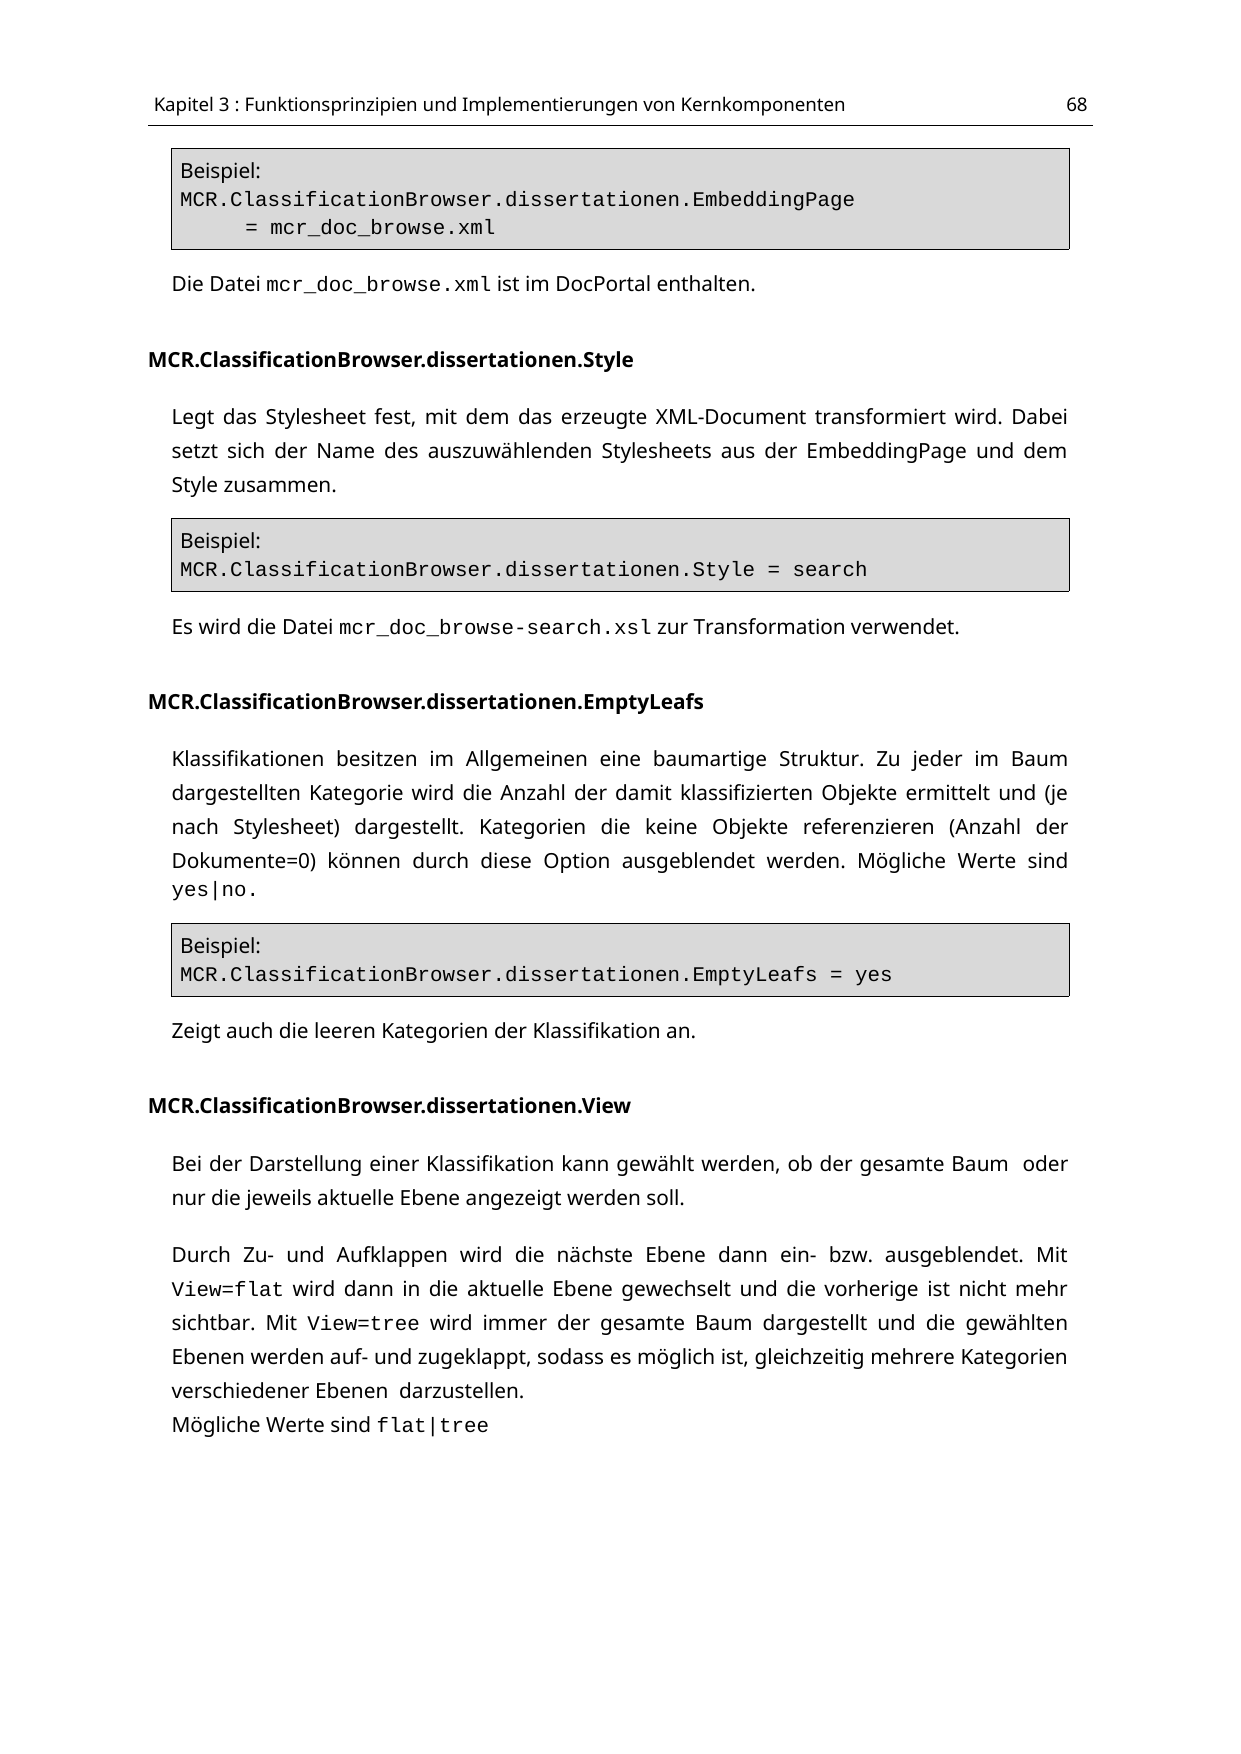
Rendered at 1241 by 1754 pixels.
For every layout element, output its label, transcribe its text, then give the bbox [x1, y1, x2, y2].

text Klassifikationen besitzen im Allgemeinen eine baumartige Struktur. Zu jeder im Baum dargestellten Kategorie wird die Anzahl der damit klassifizierten Objekte ermittelt und (je nach Stylesheet) dargestellt. Kategorien die keine Objekte referenzieren (Anzahl der Dokumente=0) können durch diese Option ausgeblendet werden. Mögliche Werte sind yes|no. [171, 744, 1069, 903]
text Bei der Darstellung einer Klassifikation kann gewählt werden, ob der gesamte Baum oder nur die jeweils aktuelle Ebene angezeigt werden soll. [171, 1149, 1069, 1211]
text Beispiel: MCR.ClassificationBrowser.dissertationen.Style = search [172, 519, 1069, 591]
text Die Datei mcr_doc_browse.xml ist im DocPortal enthalten. [171, 269, 1069, 298]
text Es wird die Datei mcr_doc_browse-search.xsl zur Transformation verwendet. [171, 612, 1069, 640]
subtitle MCR.ClassificationBrowser.dissertationen.EmptyLeafs [148, 687, 1092, 715]
text Zeigt auch die leeren Kategorien der Klassifikation an. [171, 1016, 1069, 1044]
text Durch Zu- und Aufklappen wird die nächste Ebene dann ein- bzw. ausgeblendet. Mit View=flat wird dann in die aktuelle Ebene gewechselt und die vorherige ist nicht mehr sichtbar. Mit View=tree wird immer der gesamte Baum dargestellt und die gewählten Ebenen werden auf- und zugeklappt, sodass es möglich ist, gleichzeitig mehrere Kategorien verschiedener Ebenen darzustellen. Mögliche Werte sind flat|tree [171, 1240, 1069, 1438]
subtitle MCR.ClassificationBrowser.dissertationen.View [148, 1091, 1092, 1120]
text Beispiel: MCR.ClassificationBrowser.dissertationen.EmbeddingPage = mcr_doc_browse.xml [172, 149, 1069, 249]
text Legt das Stylesheet fest, mit dem das erzeugte XML-Document transformiert wird. Dabei setzt sich der Name des auszuwählenden Stylesheets aus der EmbeddingPage und dem Style zusammen. [171, 402, 1069, 498]
subtitle MCR.ClassificationBrowser.dissertationen.Style [148, 345, 1092, 373]
text Beispiel: MCR.ClassificationBrowser.dissertationen.EmptyLeafs = yes [172, 924, 1069, 996]
